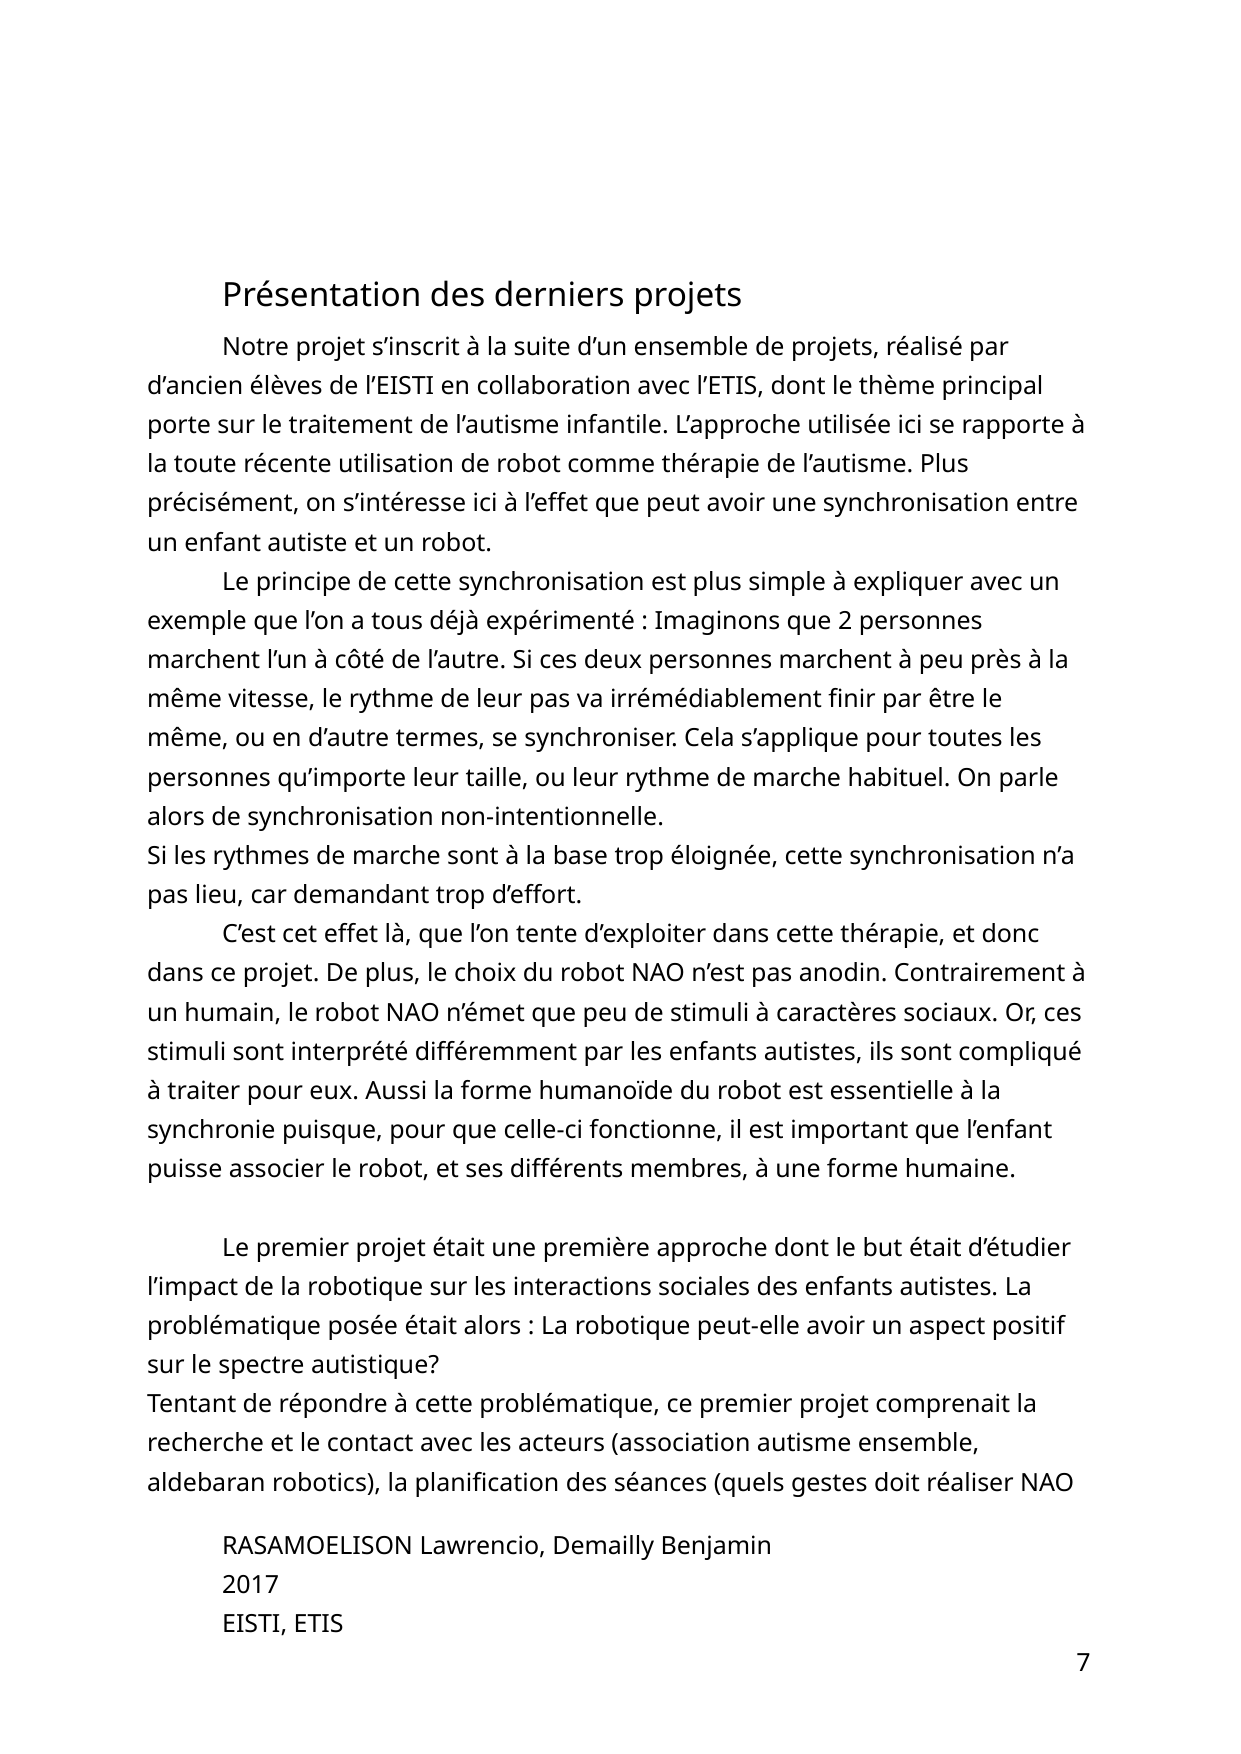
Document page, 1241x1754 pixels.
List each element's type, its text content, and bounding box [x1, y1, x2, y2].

subtitle Présentation des derniers projets [222, 270, 1090, 316]
text Si les rythmes de marche sont à la base trop éloignée, cette synchronisation n’a pas lieu, car demandant trop d’effort. [147, 837, 1090, 911]
text Le principe de cette synchronisation est plus simple à expliquer avec un exemple que l’on a tous déjà expérimenté : Imaginons que 2 personnes marchent l’un à côté de l’autre. Si ces deux personnes marchent à peu près à la même vitesse, le rythme de leur pas va irrémédiablement finir par être le même, ou en d’autre termes, se synchroniser. Cela s’applique pour toutes les personnes qu’importe leur taille, ou leur rythme de marche habituel. On parle alors de synchronisation non-intentionnelle. [147, 563, 1090, 832]
text Tentant de répondre à cette problématique, ce premier projet comprenait la recherche et le contact avec les acteurs (association autisme ensemble, aldebaran robotics), la planification des séances (quels gestes doit réaliser NAO [147, 1386, 1090, 1498]
text Notre projet s’inscrit à la suite d’un ensemble de projets, réalisé par d’ancien élèves de l’EISTI en collaboration avec l’ETIS, dont le thème principal porte sur le traitement de l’autisme infantile. L’approche utilisée ici se rapporte à la toute récente utilisation de robot comme thérapie de l’autisme. Plus précisément, on s’intéresse ici à l’effet que peut avoir une synchronisation entre un enfant autiste et un robot. [147, 328, 1090, 558]
text Le premier projet était une première approche dont le but était d’étudier l’impact de la robotique sur les interactions sociales des enfants autistes. La problématique posée était alors : La robotique peut-elle avoir un aspect positif sur le spectre autistique? [147, 1229, 1090, 1381]
text C’est cet effet là, que l’on tente d’exploiter dans cette thérapie, et donc dans ce projet. De plus, le choix du robot NAO n’est pas anodin. Contrairement à un humain, le robot NAO n’émet que peu de stimuli à caractères sociaux. Or, ces stimuli sont interprété différemment par les enfants autistes, ils sont compliqué à traiter pour eux. Aussi la forme humanoïde du robot est essentielle à la synchronie puisque, pour que celle-ci fonctionne, il est important que l’enfant puisse associer le robot, et ses différents membres, à une forme humaine. [147, 916, 1090, 1185]
